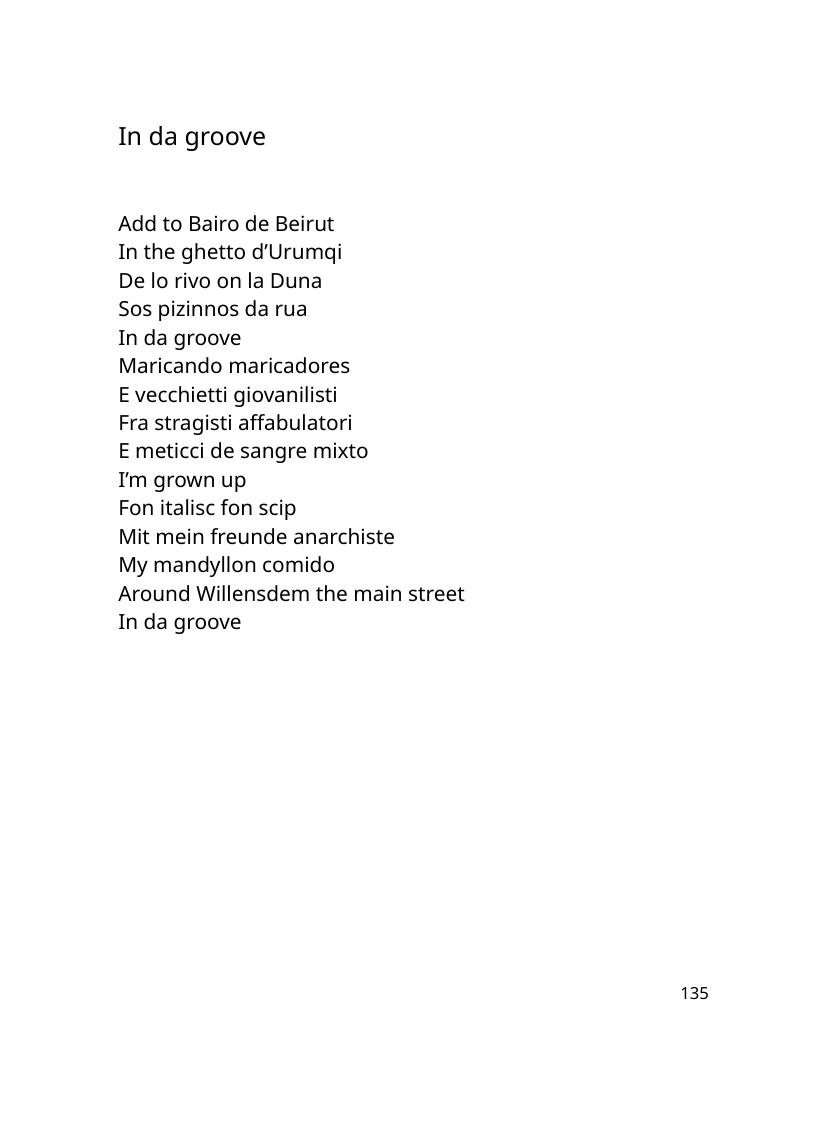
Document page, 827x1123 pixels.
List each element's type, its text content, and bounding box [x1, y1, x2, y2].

text In da groove [118, 607, 709, 636]
text E vecchietti giovanilisti [118, 380, 709, 408]
text My mandyllon comido [118, 550, 709, 579]
text Fon italisc fon scip [118, 493, 709, 522]
text I’m grown up [118, 465, 709, 493]
text Maricando maricadores [118, 351, 709, 380]
text In da groove [118, 323, 709, 351]
text Around Willensdem the main street [118, 579, 709, 607]
text In the ghetto d’Urumqi [118, 237, 709, 266]
text Mit mein freunde anarchiste [118, 522, 709, 550]
text De lo rivo on la Duna [118, 266, 709, 294]
text Sos pizinnos da rua [118, 294, 709, 323]
text Fra stragisti affabulatori [118, 408, 709, 437]
text Add to Bairo de Beirut [118, 209, 709, 237]
text E meticci de sangre mixto [118, 437, 709, 465]
subtitle In da groove [118, 118, 709, 152]
